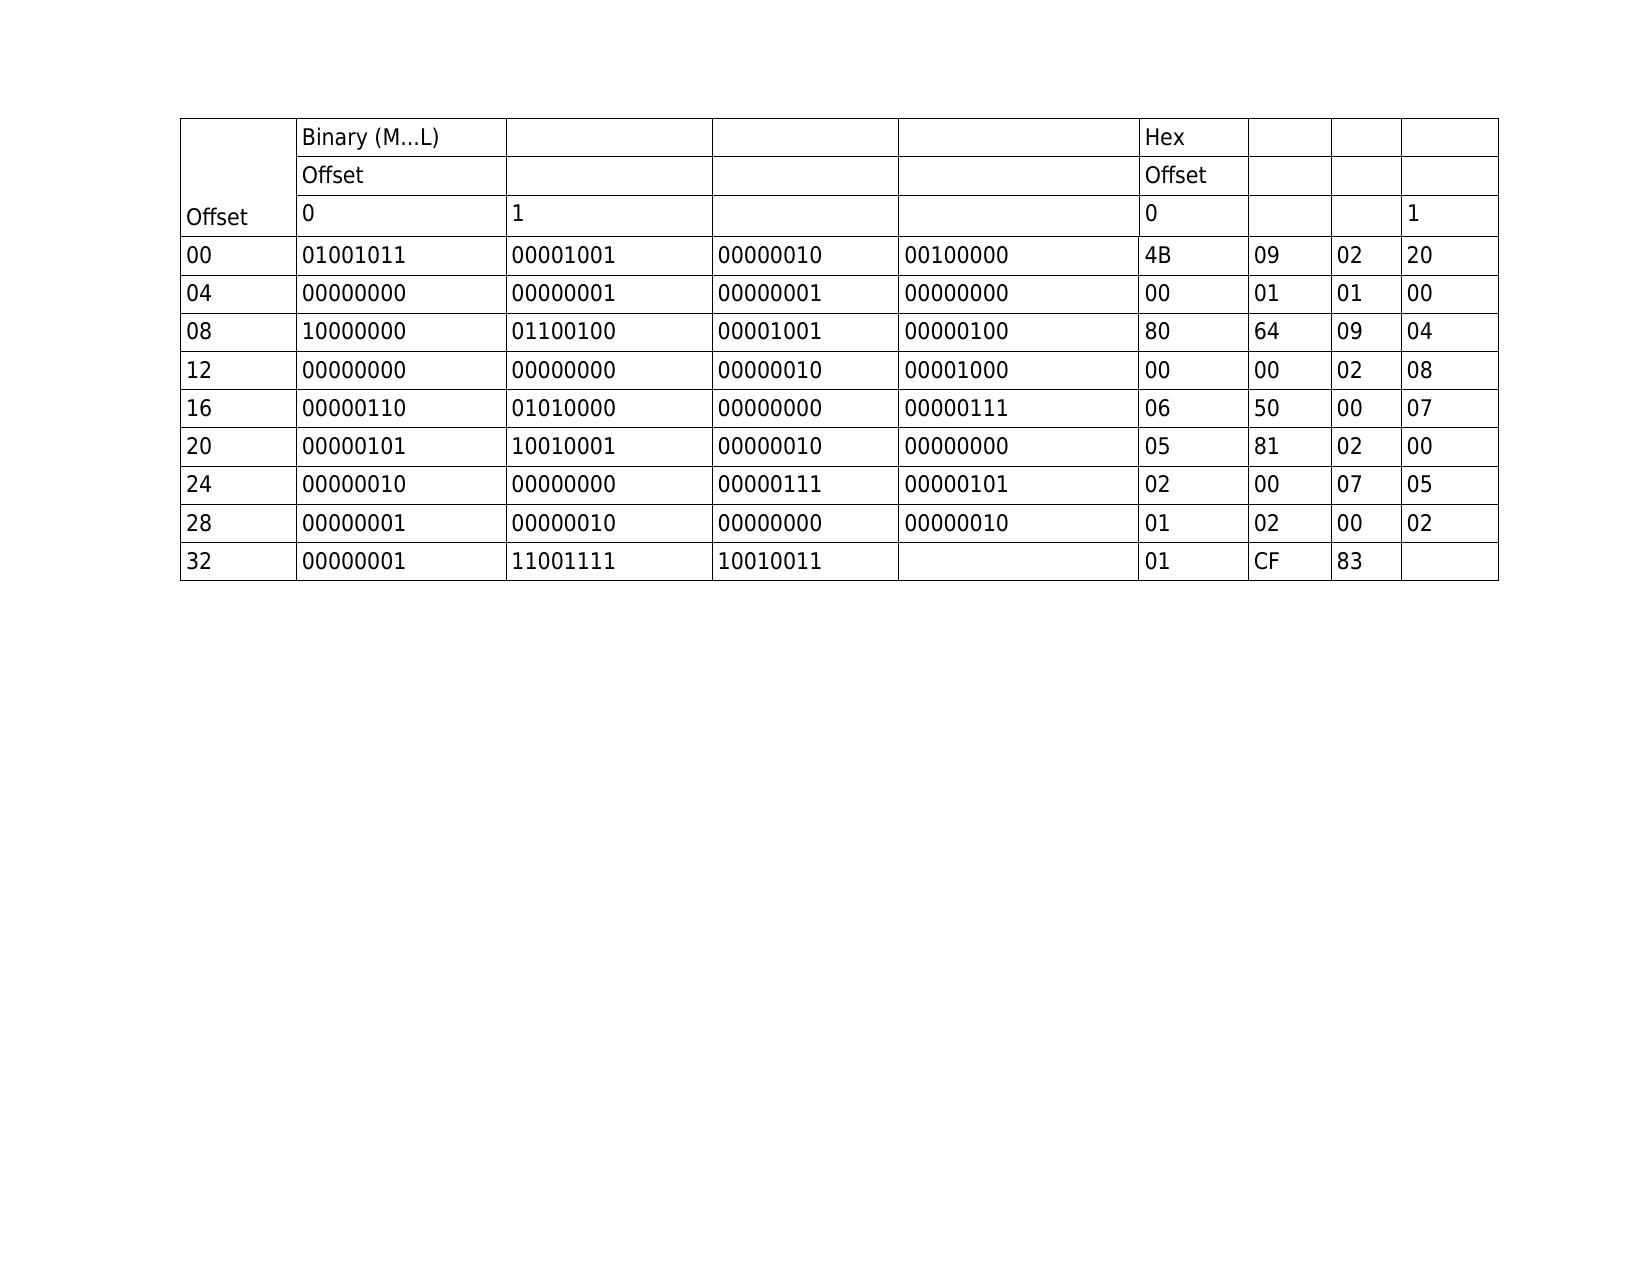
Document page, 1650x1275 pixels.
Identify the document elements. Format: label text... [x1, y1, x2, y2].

table_cell 00000110 [297, 390, 506, 427]
table_cell 32 [181, 543, 296, 580]
table_cell 81 [1249, 428, 1331, 466]
table_cell 00 [1139, 352, 1248, 389]
table_cell 00000010 [507, 505, 712, 542]
table_cell [1402, 543, 1498, 580]
table_cell 00 [1332, 390, 1401, 427]
table_cell [899, 157, 1139, 194]
table_cell [713, 196, 898, 236]
table_cell 00000000 [899, 276, 1138, 313]
table_cell 02 [1249, 505, 1331, 542]
table_cell 01100100 [507, 314, 712, 351]
table_cell 00 [181, 237, 296, 274]
table_cell 24 [181, 467, 296, 504]
table_cell 00000000 [713, 505, 898, 542]
table_cell 00 [1402, 428, 1498, 466]
table_cell 09 [1249, 237, 1331, 274]
table_cell 1 [1402, 196, 1498, 236]
table_cell 02 [1332, 237, 1401, 274]
table_header Offset [181, 119, 296, 236]
table_cell [1332, 157, 1401, 194]
table_cell 10010011 [713, 543, 898, 580]
table_cell 06 [1139, 390, 1248, 427]
table_cell 4B [1139, 237, 1248, 274]
table_header Hex [1140, 119, 1248, 156]
table_cell 1 [507, 196, 712, 236]
table_cell 02 [1402, 505, 1498, 542]
table_cell CF [1249, 543, 1331, 580]
table_cell 00000000 [297, 352, 506, 389]
table_cell 11001111 [507, 543, 712, 580]
table_cell 83 [1332, 543, 1401, 580]
table_cell 20 [1402, 237, 1498, 274]
table_cell [1332, 196, 1401, 236]
table_cell 02 [1139, 467, 1248, 504]
table_header [1332, 119, 1401, 156]
table_cell 20 [181, 428, 296, 466]
table_cell 04 [1402, 314, 1498, 351]
table_cell [713, 157, 898, 194]
table_cell 04 [181, 276, 296, 313]
table_cell 07 [1402, 390, 1498, 427]
table_header [1249, 119, 1331, 156]
table_cell 00000010 [899, 505, 1138, 542]
table_cell 28 [181, 505, 296, 542]
table_cell 00000100 [899, 314, 1138, 351]
table_cell [1402, 157, 1498, 194]
table_cell 00000001 [713, 276, 898, 313]
table_cell 02 [1332, 428, 1401, 466]
table_cell 00 [1402, 276, 1498, 313]
table_cell 00000101 [899, 467, 1138, 504]
table_cell 01010000 [507, 390, 712, 427]
table_cell 00 [1249, 352, 1331, 389]
table_cell 0 [1140, 196, 1248, 236]
table_cell 01001011 [297, 237, 506, 274]
table_cell 00 [1139, 276, 1248, 313]
table_cell 00000111 [899, 390, 1138, 427]
table_cell 00001000 [899, 352, 1138, 389]
table_cell 64 [1249, 314, 1331, 351]
table_cell [1249, 157, 1331, 194]
table_cell 10000000 [297, 314, 506, 351]
table_cell 05 [1402, 467, 1498, 504]
table_cell 02 [1332, 352, 1401, 389]
table_cell 00000000 [507, 467, 712, 504]
table_cell Offset [1140, 157, 1248, 194]
table_cell 00000000 [713, 390, 898, 427]
table_header [507, 119, 712, 156]
table_cell 00000010 [713, 352, 898, 389]
table_cell 07 [1332, 467, 1401, 504]
table_cell 00000000 [297, 276, 506, 313]
table_cell 00000010 [713, 428, 898, 466]
table_cell [507, 157, 712, 194]
table_cell 00000001 [507, 276, 712, 313]
table_cell 00000101 [297, 428, 506, 466]
table_cell 00000010 [297, 467, 506, 504]
table_header [713, 119, 898, 156]
table_cell 50 [1249, 390, 1331, 427]
table_cell 01 [1139, 505, 1248, 542]
table_cell 12 [181, 352, 296, 389]
table_cell 16 [181, 390, 296, 427]
table_cell 00000111 [713, 467, 898, 504]
table_cell 09 [1332, 314, 1401, 351]
table_cell 01 [1249, 276, 1331, 313]
table_cell 00000001 [297, 543, 506, 580]
table_cell [1249, 196, 1331, 236]
table_cell 0 [297, 196, 506, 236]
table_cell 00000001 [297, 505, 506, 542]
table_cell [899, 196, 1139, 236]
table_cell 00000010 [713, 237, 898, 274]
table_cell 00001001 [507, 237, 712, 274]
table_cell 05 [1139, 428, 1248, 466]
table_cell 00100000 [899, 237, 1138, 274]
table_header Binary (M...L) [297, 119, 506, 156]
table_cell 00001001 [713, 314, 898, 351]
table_cell [899, 543, 1138, 580]
table_cell 01 [1139, 543, 1248, 580]
table_header [899, 119, 1139, 156]
table_cell 00000000 [899, 428, 1138, 466]
table_cell 10010001 [507, 428, 712, 466]
table_cell 00 [1249, 467, 1331, 504]
table_cell 00 [1332, 505, 1401, 542]
table_cell 01 [1332, 276, 1401, 313]
table_cell 08 [1402, 352, 1498, 389]
table_cell 08 [181, 314, 296, 351]
table_cell Offset [297, 157, 506, 194]
table_cell 00000000 [507, 352, 712, 389]
table_header [1402, 119, 1498, 156]
table_cell 80 [1139, 314, 1248, 351]
